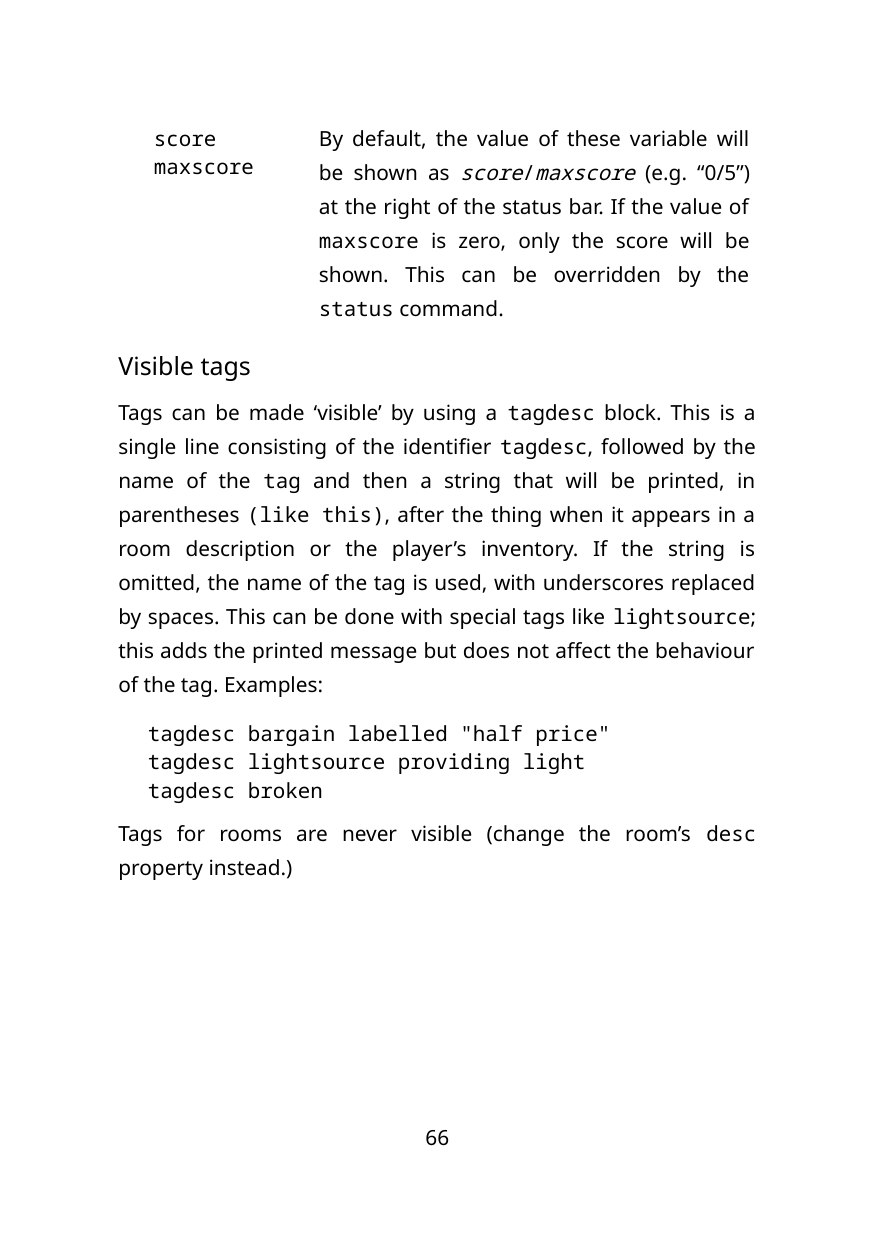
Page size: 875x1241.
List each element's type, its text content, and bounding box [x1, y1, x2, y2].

text tagdesc broken [148, 776, 756, 804]
table_cell By default, the value of these variable will be shown as score/maxscore (e.g. “0/5”) at the right of the status bar. If the value of maxscore is zero, only the score will be shown. This can be overridden by the status command. [313, 118, 756, 343]
text tagdesc lightsource providing light [148, 747, 756, 776]
text tagdesc bargain labelled "half price" [148, 719, 756, 747]
subtitle Visible tags [118, 349, 756, 383]
table_cell score maxscore [118, 118, 313, 343]
text Tags can be made ‘visible’ by using a tagdesc block. This is a single line consisting of the identifier tagdesc, followed by the name of the tag and then a string that will be printed, in parentheses (like this), after the thing when it appears in a room description or the player’s inventory. If the string is omitted, the name of the tag is used, with underscores replaced by spaces. This can be done with special tags like lightsource; this adds the printed message but does not affect the behaviour of the tag. Examples: [118, 398, 756, 699]
text Tags for rooms are never visible (change the room’s desc property instead.) [118, 819, 756, 881]
